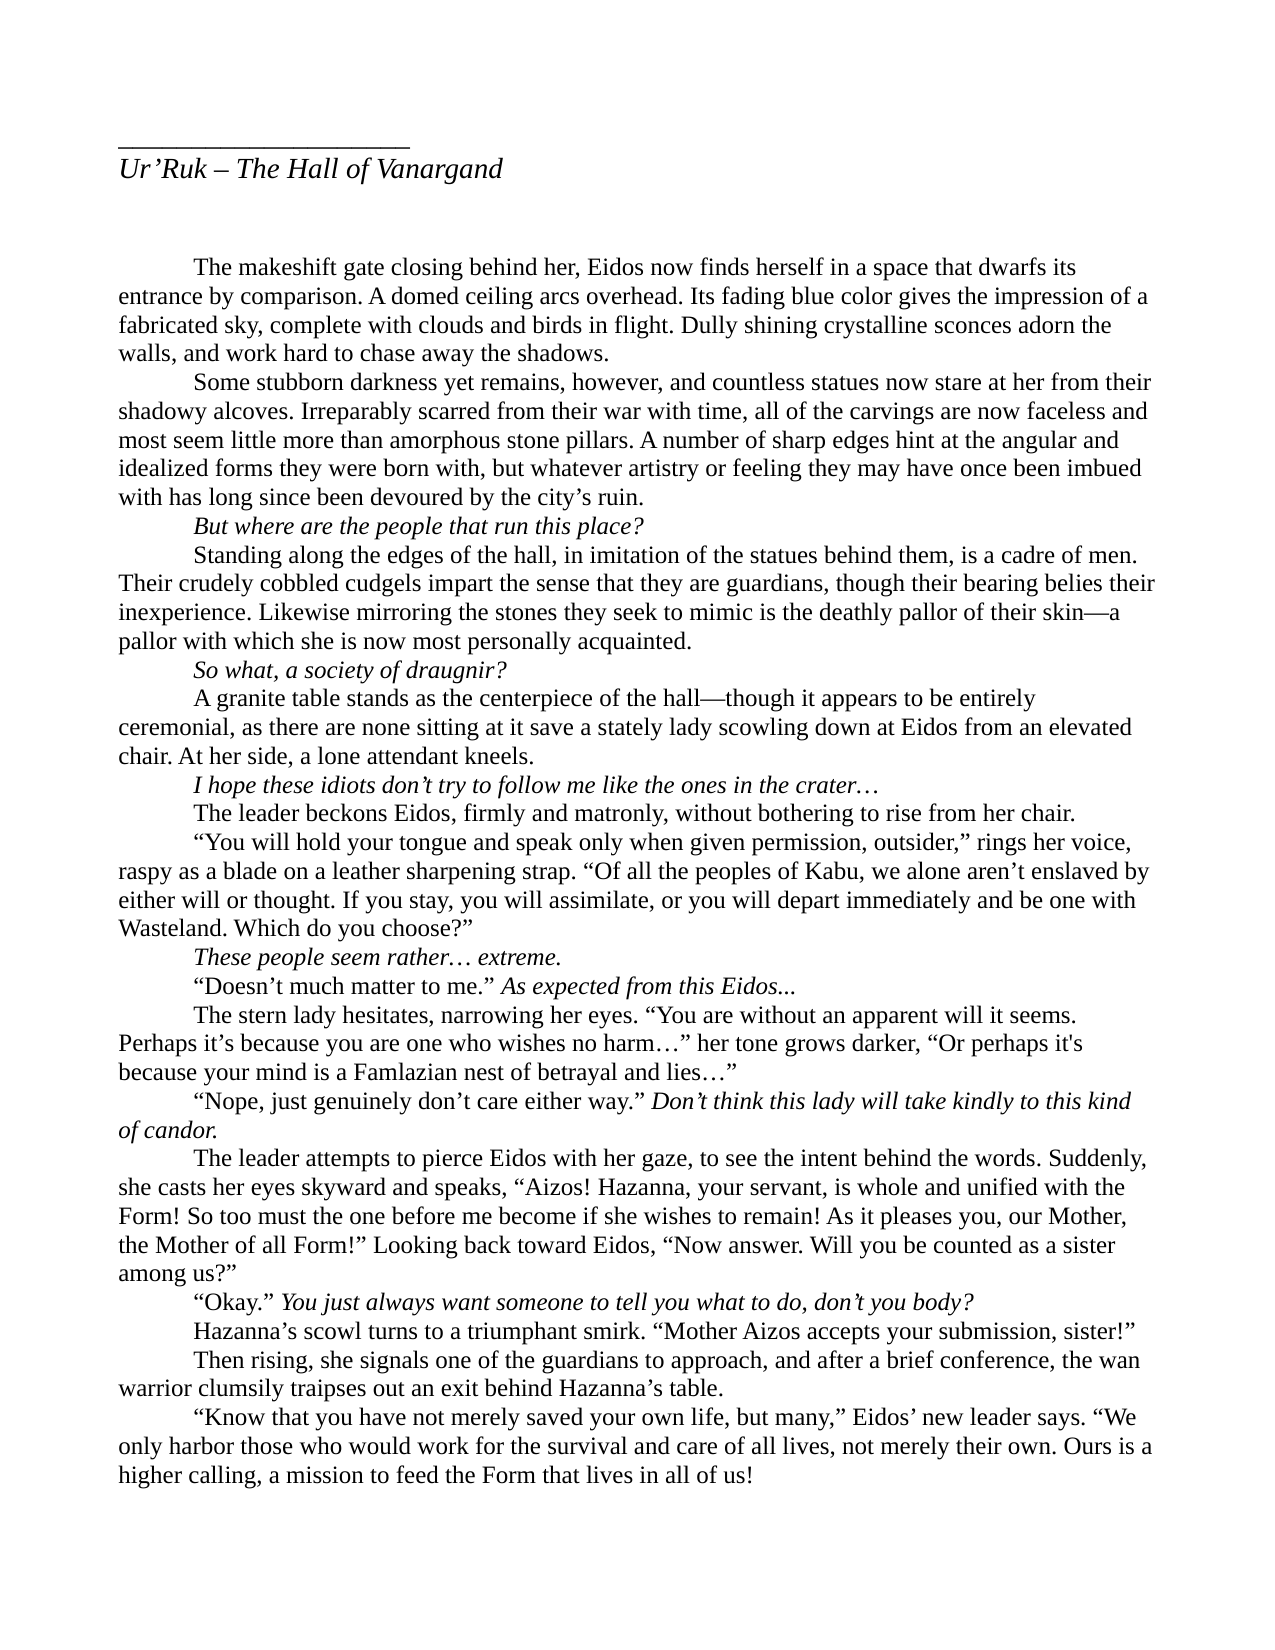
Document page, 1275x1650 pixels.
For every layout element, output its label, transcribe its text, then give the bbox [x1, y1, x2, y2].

text Hazanna’s scowl turns to a triumphant smirk. “Mother Aizos accepts your submission, sister!” [118, 1316, 1157, 1345]
text I hope these idiots don’t try to follow me like the ones in the crater… [118, 770, 1157, 798]
text These people seem rather… extreme. [118, 942, 1157, 971]
text ____________________ [118, 118, 1157, 152]
text “Nope, just genuinely don’t care either way.” Don’t think this lady will take kindly to this kind of candor. [118, 1086, 1157, 1143]
text The leader attempts to pierce Eidos with her gaze, to see the intent behind the words. Suddenly, she casts her eyes skyward and speaks, “Aizos! Hazanna, your servant, is whole and unified with the Form! So too must the one before me become if she wishes to remain! As it pleases you, our Mother, the Mother of all Form!” Looking back toward Eidos, “Now answer. Will you be counted as a sister among us?” [118, 1143, 1157, 1287]
text A granite table stands as the centerpiece of the hall—though it appears to be entirely ceremonial, as there are none sitting at it save a stately lady scowling down at Eidos from an elevated chair. At her side, a lone attendant kneels. [118, 683, 1157, 770]
text The stern lady hesitates, narrowing her eyes. “You are without an apparent will it seems. Perhaps it’s because you are one who wishes no harm…” her tone grows darker, “Or perhaps it's because your mind is a Famlazian nest of betrayal and lies…” [118, 1000, 1157, 1086]
text “Know that you have not merely saved your own life, but many,” Eidos’ new leader says. “We only harbor those who would work for the survival and care of all lives, not merely their own. Ours is a higher calling, a mission to feed the Form that lives in all of us! [118, 1402, 1157, 1488]
text Then rising, she signals one of the guardians to approach, and after a brief conference, the wan warrior clumsily traipses out an exit behind Hazanna’s table. [118, 1345, 1157, 1402]
text “You will hold your tongue and speak only when given permission, outsider,” rings her voice, raspy as a blade on a leather sharpening strap. “Of all the peoples of Kabu, we alone aren’t enslaved by either will or thought. If you stay, you will assimilate, or you will depart immediately and be one with Wasteland. Which do you choose?” [118, 827, 1157, 942]
text So what, a society of draugnir? [118, 655, 1157, 683]
text “Okay.” You just always want someone to tell you what to do, don’t you body? [118, 1287, 1157, 1316]
text But where are the people that run this place? [118, 511, 1157, 540]
text The leader beckons Eidos, firmly and matronly, without bothering to rise from her chair. [118, 798, 1157, 827]
text Some stubborn darkness yet remains, however, and countless statues now stare at her from their shadowy alcoves. Irreparably scarred from their war with time, all of the carvings are now faceless and most seem little more than amorphous stone pillars. A number of sharp edges hint at the angular and idealized forms they were born with, but whatever artistry or feeling they may have once been imbued with has long since been devoured by the city’s ruin. [118, 367, 1157, 511]
text “Doesn’t much matter to me.” As expected from this Eidos... [118, 971, 1157, 1000]
text Standing along the edges of the hall, in imitation of the statues behind them, is a cadre of men. Their crudely cobbled cudgels impart the sense that they are guardians, though their bearing belies their inexperience. Likewise mirroring the stones they seek to mimic is the deathly pallor of their skin—a pallor with which she is now most personally acquainted. [118, 540, 1157, 655]
text The makeshift gate closing behind her, Eidos now finds herself in a space that dwarfs its entrance by comparison. A domed ceiling arcs overhead. Its fading blue color gives the impression of a fabricated sky, complete with clouds and birds in flight. Dully shining crystalline sconces adorn the walls, and work hard to chase away the shadows. [118, 252, 1157, 367]
text Ur’Ruk – The Hall of Vanargand [118, 152, 1157, 185]
